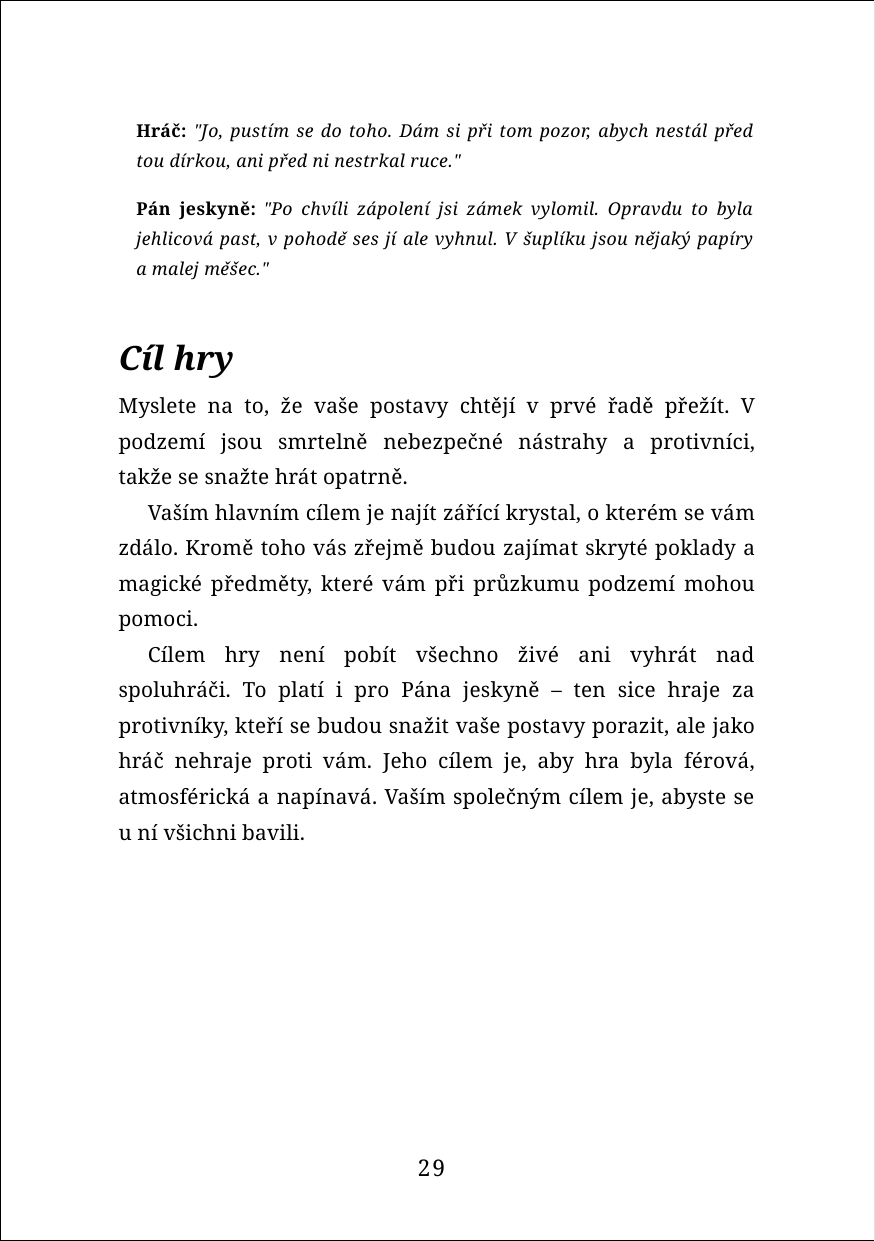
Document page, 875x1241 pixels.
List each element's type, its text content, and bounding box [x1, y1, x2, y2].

subtitle Cíl hry [118, 334, 756, 380]
text Hráč: "Jo, pustím se do toho. Dám si při tom pozor, abych nestál před tou dírkou, ani před ni nestrkal ruce." [136, 118, 756, 173]
text Myslete na to, že vaše postavy chtějí v prvé řadě přežít. V podzemí jsou smrtelně nebezpečné nástrahy a protivníci, takže se snažte hrát opatrně. Vaším hlavním cílem je najít zářící krystal, o kterém se vám zdálo. Kromě toho vás zřejmě budou zajímat skryté poklady a magické předměty, které vám při průzkumu podzemí mohou pomoci. Cílem hry není pobít všechno živé ani vyhrát nad spoluhráči. To platí i pro Pána jeskyně – ten sice hraje za protivníky, kteří se budou snažit vaše postavy porazit, ale jako hráč nehraje proti vám. Jeho cílem je, aby hra byla férová, atmosférická a napínavá. Vaším společným cílem je, abyste se u ní všichni bavili. [118, 391, 756, 846]
text Pán jeskyně: "Po chvíli zápolení jsi zámek vylomil. Opravdu to byla jehlicová past, v pohodě ses jí ale vyhnul. V šuplíku jsou nějaký papíry a malej měšec." [136, 196, 756, 281]
